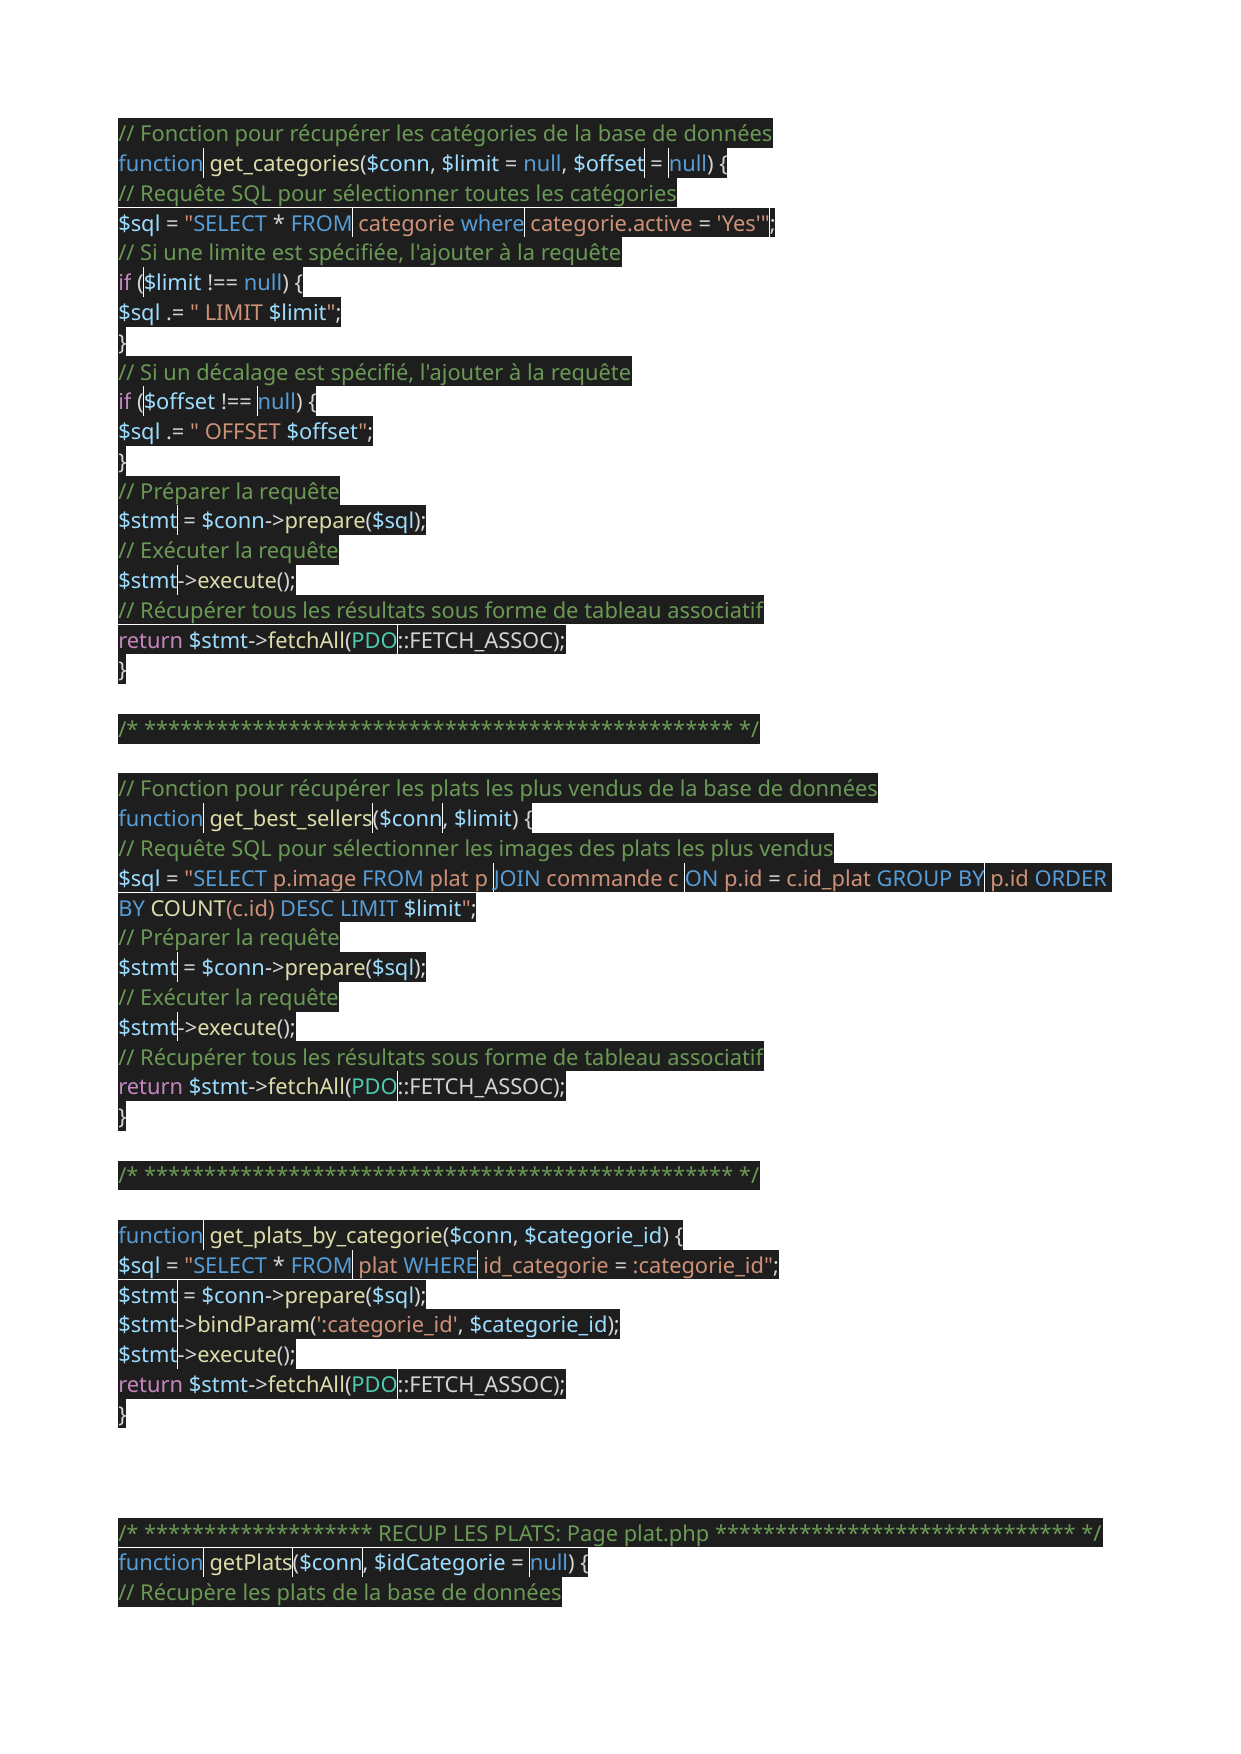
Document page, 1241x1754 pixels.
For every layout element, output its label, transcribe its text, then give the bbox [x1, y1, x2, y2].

text // Récupérer tous les résultats sous forme de tableau associatif [118, 595, 1122, 624]
text // Fonction pour récupérer les plats les plus vendus de la base de données [118, 773, 1122, 803]
text $sql = "SELECT * FROM plat WHERE id_categorie = :categorie_id"; [118, 1250, 1122, 1279]
text // Requête SQL pour sélectionner les images des plats les plus vendus [118, 833, 1122, 863]
text // Exécuter la requête [118, 535, 1122, 565]
text } [118, 446, 1122, 476]
text // Requête SQL pour sélectionner toutes les catégories [118, 178, 1122, 207]
text // Si un décalage est spécifié, l'ajouter à la requête [118, 356, 1122, 386]
text // Préparer la requête [118, 476, 1122, 505]
text function get_best_sellers($conn, $limit) { [118, 803, 1122, 833]
text if ($offset !== null) { [118, 386, 1122, 416]
text // Fonction pour récupérer les catégories de la base de données [118, 118, 1122, 148]
text // Préparer la requête [118, 922, 1122, 952]
text return $stmt->fetchAll(PDO::FETCH_ASSOC); [118, 1071, 1122, 1101]
text } [118, 1399, 1122, 1428]
text } [118, 654, 1122, 684]
text return $stmt->fetchAll(PDO::FETCH_ASSOC); [118, 1369, 1122, 1399]
text /* ************************************************* */ [118, 1161, 1122, 1190]
text $stmt = $conn->prepare($sql); [118, 505, 1122, 535]
text function get_plats_by_categorie($conn, $categorie_id) { [118, 1220, 1122, 1250]
text /* ******************* RECUP LES PLATS: Page plat.php ****************************** */ [118, 1518, 1122, 1547]
text function get_categories($conn, $limit = null, $offset = null) { [118, 148, 1122, 178]
text $stmt = $conn->prepare($sql); [118, 952, 1122, 982]
text // Si une limite est spécifiée, l'ajouter à la requête [118, 237, 1122, 267]
text $sql .= " OFFSET $offset"; [118, 416, 1122, 446]
text $stmt = $conn->prepare($sql); [118, 1279, 1122, 1309]
text } [118, 327, 1122, 356]
text } [118, 1101, 1122, 1131]
text function getPlats($conn, $idCategorie = null) { [118, 1547, 1122, 1577]
text if ($limit !== null) { [118, 267, 1122, 297]
text return $stmt->fetchAll(PDO::FETCH_ASSOC); [118, 624, 1122, 654]
text $sql = "SELECT * FROM categorie where categorie.active = 'Yes'"; [118, 207, 1122, 237]
text /* ************************************************* */ [118, 714, 1122, 744]
text // Exécuter la requête [118, 982, 1122, 1012]
text $stmt->execute(); [118, 1012, 1122, 1041]
text $stmt->bindParam(':categorie_id', $categorie_id); [118, 1309, 1122, 1339]
text $sql = "SELECT p.image FROM plat p JOIN commande c ON p.id = c.id_plat GROUP BY p.id ORDER BY COUNT(c.id) DESC LIMIT $limit"; [118, 863, 1122, 922]
text // Récupérer tous les résultats sous forme de tableau associatif [118, 1041, 1122, 1071]
text $sql .= " LIMIT $limit"; [118, 297, 1122, 327]
text $stmt->execute(); [118, 565, 1122, 595]
text $stmt->execute(); [118, 1339, 1122, 1369]
text // Récupère les plats de la base de données [118, 1577, 1122, 1607]
